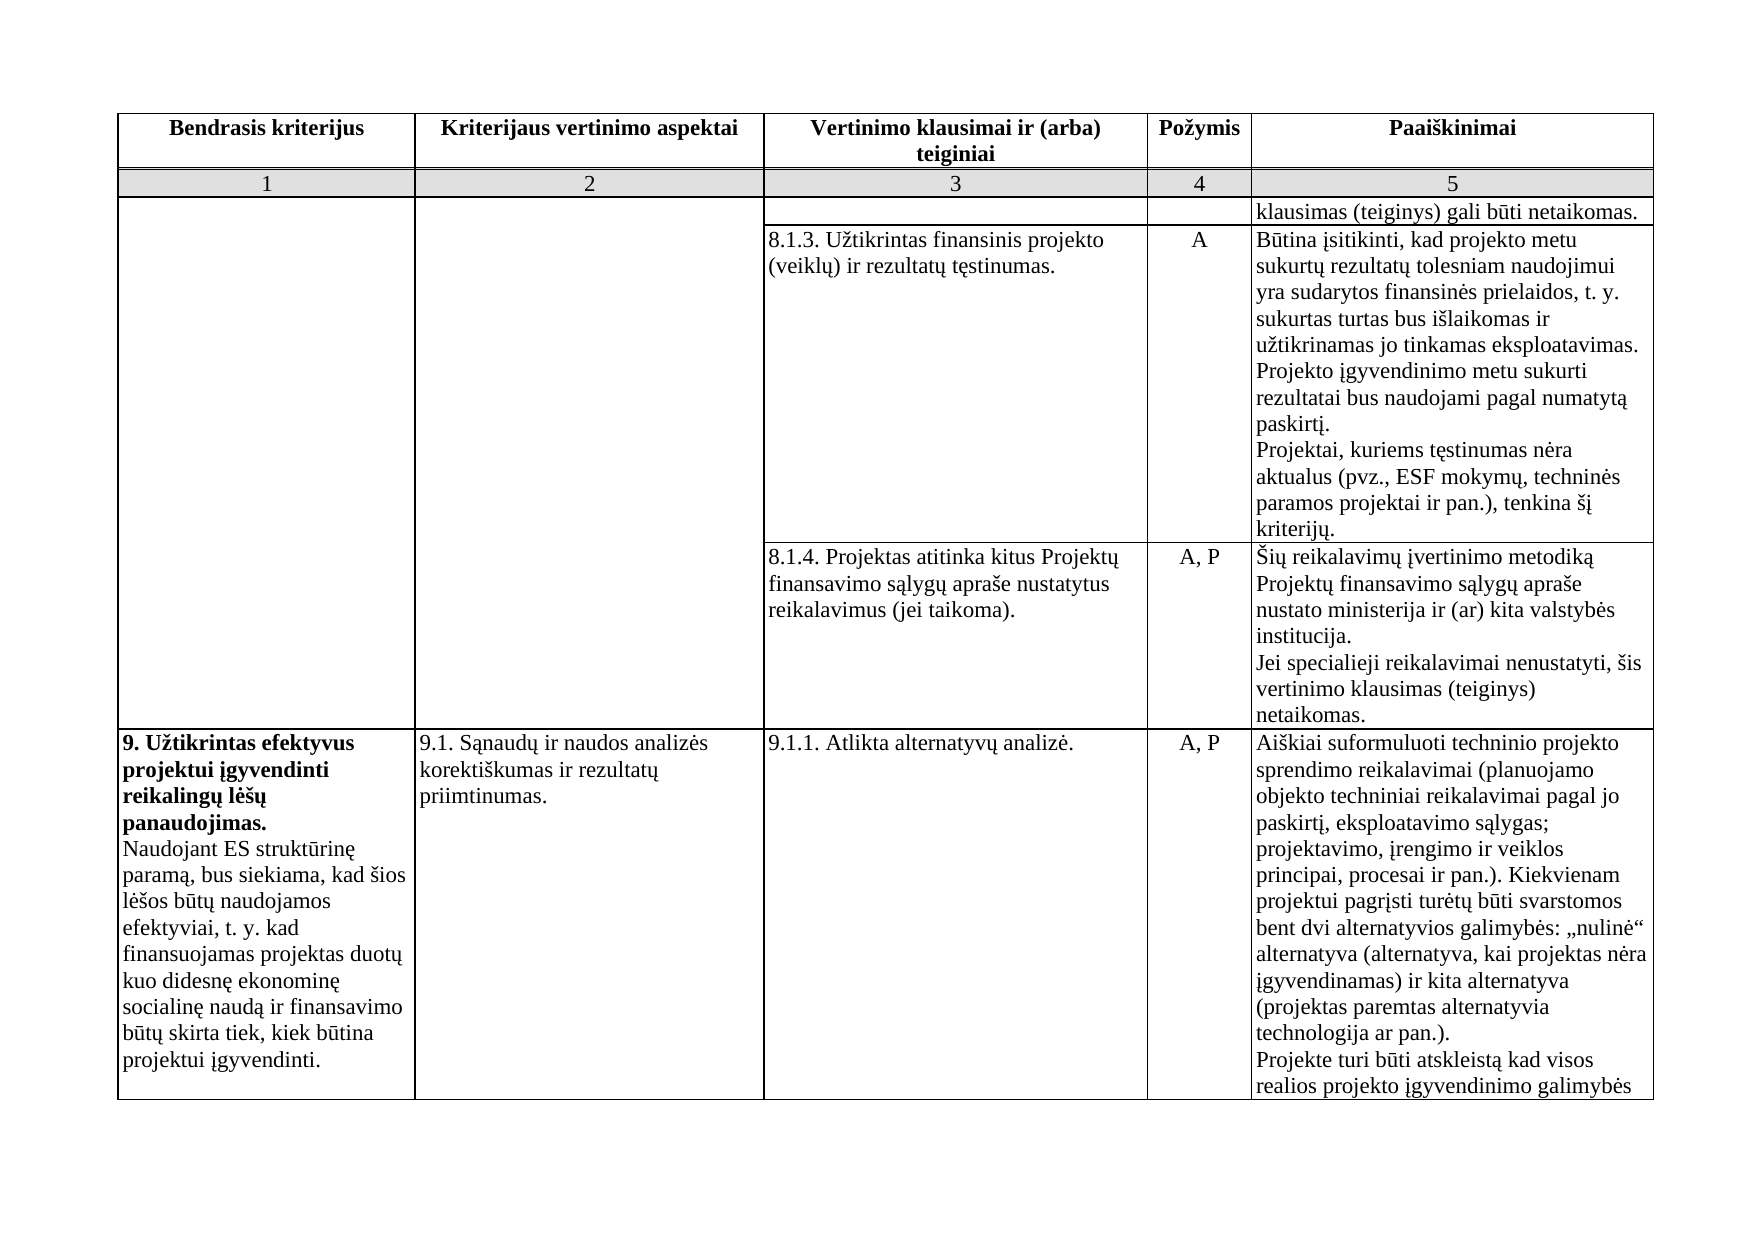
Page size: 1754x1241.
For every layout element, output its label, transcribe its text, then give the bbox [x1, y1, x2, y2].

table_cell 9. Užtikrintas efektyvus projektui įgyvendinti reikalingų lėšų panaudojimas. Naudojant ES struktūrinę paramą, bus siekiama, kad šios lėšos būtų naudojamos efektyviai, t. y. kad finansuojamas projektas duotų kuo didesnę ekonominę socialinę naudą ir finansavimo būtų skirta tiek, kiek būtina projektui įgyvendinti. [119, 730, 414, 1098]
table_cell 9.1.1. Atlikta alternatyvų analizė. [765, 730, 1147, 1098]
table_cell [416, 198, 763, 728]
table_cell 9.1. Sąnaudų ir naudos analizės korektiškumas ir rezultatų priimtinumas. [416, 730, 763, 1098]
table_cell 8.1.3. Užtikrintas finansinis projekto (veiklų) ir rezultatų tęstinumas. [765, 226, 1147, 542]
table_header Vertinimo klausimai ir (arba) teiginiai [765, 114, 1147, 167]
table_cell 2 [416, 170, 763, 196]
table_header Paaiškinimai [1252, 114, 1653, 167]
table_header Kriterijaus vertinimo aspektai [416, 114, 763, 167]
table_cell 3 [765, 170, 1147, 196]
table_header Požymis [1148, 114, 1251, 167]
table_cell [119, 198, 414, 728]
table_header Bendrasis kriterijus [119, 114, 414, 167]
table_cell Aiškiai suformuluoti techninio projekto sprendimo reikalavimai (planuojamo objekto techniniai reikalavimai pagal jo paskirtį, eksploatavimo sąlygas; projektavimo, įrengimo ir veiklos principai, procesai ir pan.). Kiekvienam projektui pagrįsti turėtų būti svarstomos bent dvi alternatyvios galimybės: „nulinė“ alternatyva (alternatyva, kai projektas nėra įgyvendinamas) ir kita alternatyva (projektas paremtas alternatyvia technologija ar pan.). Projekte turi būti atskleistą kad visos realios projekto įgyvendinimo galimybės [1252, 730, 1653, 1098]
table_cell A, P [1148, 730, 1251, 1098]
table_cell 1 [119, 170, 414, 196]
table_cell 8.1.4. Projektas atitinka kitus Projektų finansavimo sąlygų apraše nustatytus reikalavimus (jei taikoma). [765, 543, 1147, 728]
table_cell [1148, 198, 1251, 224]
table_cell klausimas (teiginys) gali būti netaikomas. [1252, 198, 1653, 224]
table_cell A [1148, 226, 1251, 542]
table_cell Būtina įsitikinti, kad projekto metu sukurtų rezultatų tolesniam naudojimui yra sudarytos finansinės prielaidos, t. y. sukurtas turtas bus išlaikomas ir užtikrinamas jo tinkamas eksploatavimas. Projekto įgyvendinimo metu sukurti rezultatai bus naudojami pagal numatytą paskirtį. Projektai, kuriems tęstinumas nėra aktualus (pvz., ESF mokymų, techninės paramos projektai ir pan.), tenkina šį kriterijų. [1252, 226, 1653, 542]
table_cell 5 [1252, 170, 1653, 196]
table_cell [765, 198, 1147, 224]
table_cell 4 [1148, 170, 1251, 196]
table_cell A, P [1148, 543, 1251, 728]
table_cell Šių reikalavimų įvertinimo metodiką Projektų finansavimo sąlygų apraše nustato ministerija ir (ar) kita valstybės institucija. Jei specialieji reikalavimai nenustatyti, šis vertinimo klausimas (teiginys) netaikomas. [1252, 543, 1653, 728]
